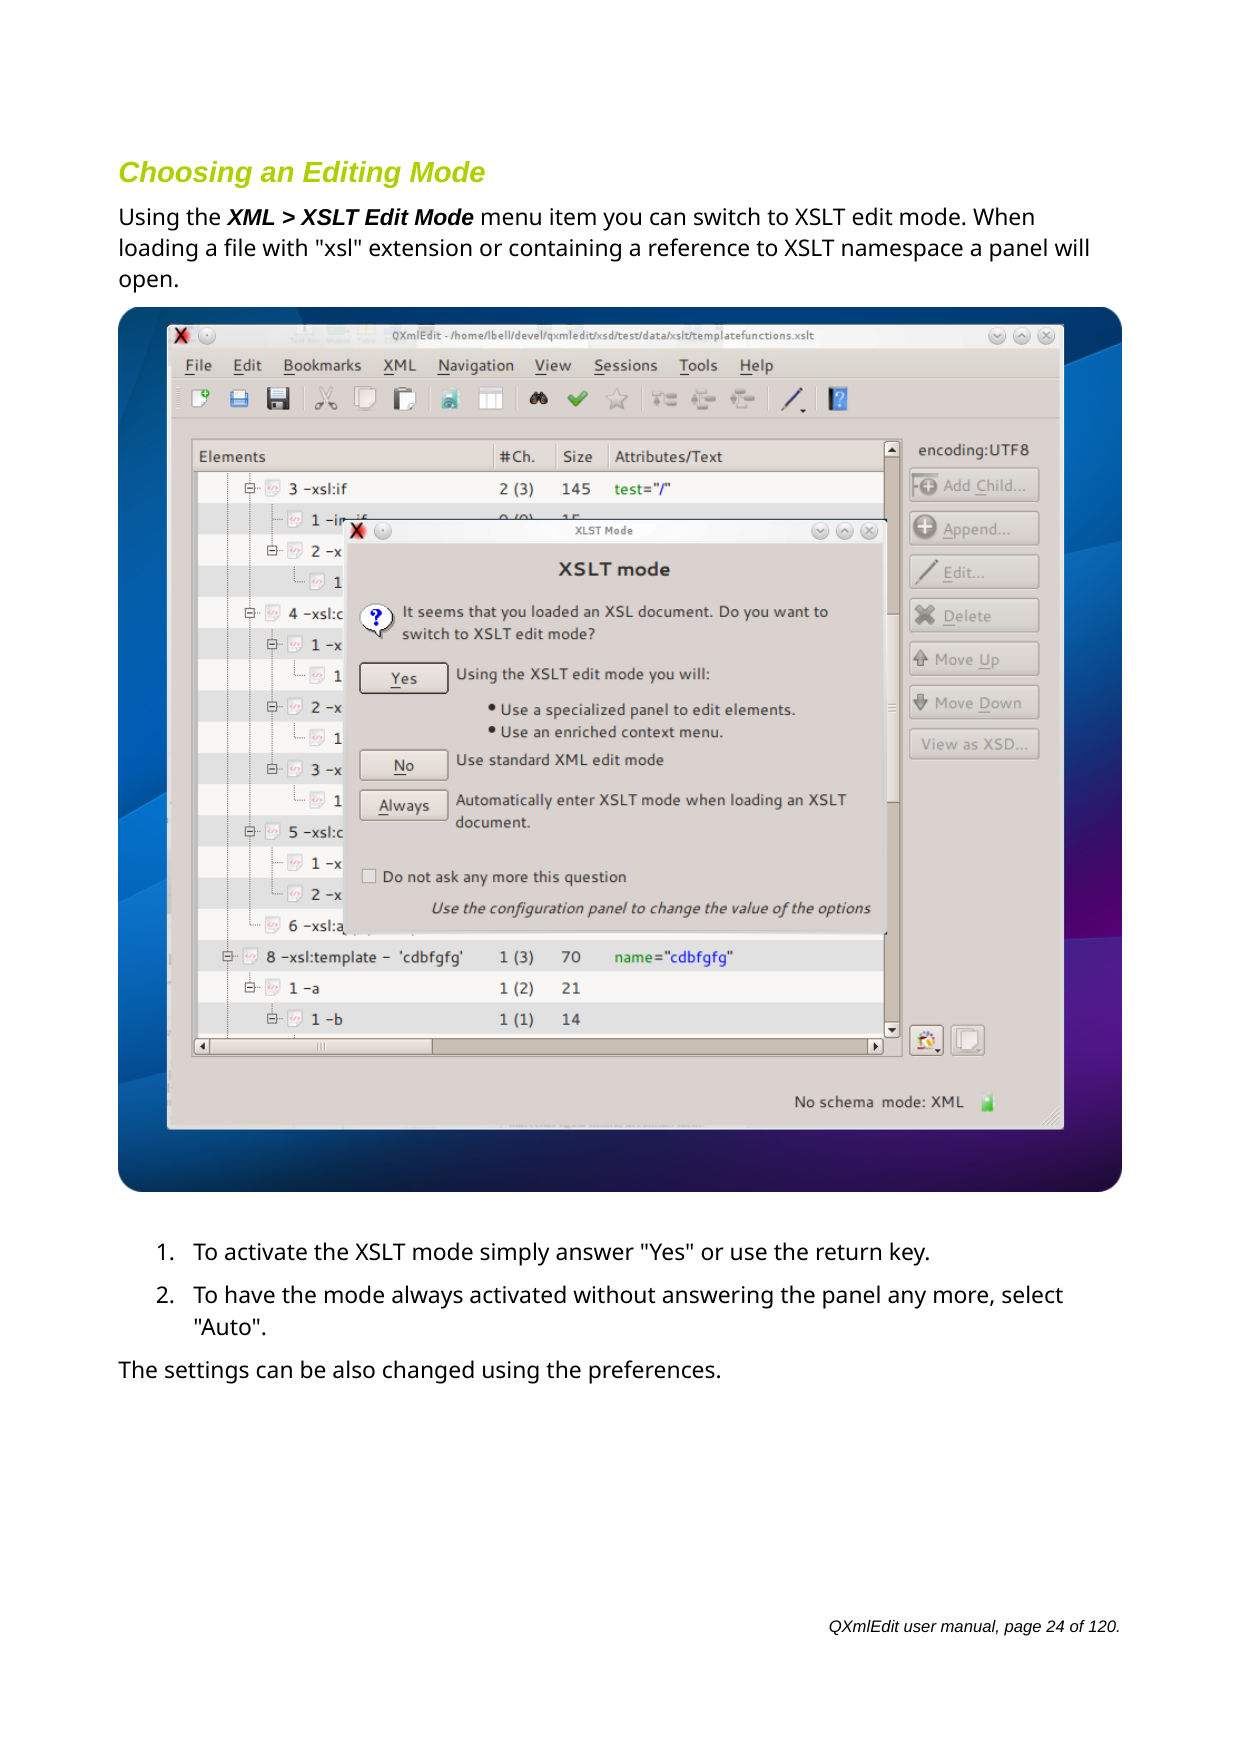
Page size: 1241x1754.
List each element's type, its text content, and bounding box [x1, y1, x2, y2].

list To have the mode always activated without answering the panel any more, select "Auto". [156, 1279, 1122, 1342]
picture [118, 307, 1122, 1192]
text The settings can be also changed using the preferences. [118, 1354, 1122, 1385]
list To activate the XSLT mode simply answer "Yes" or use the return key. [156, 1235, 1122, 1267]
text Using the XML > XSLT Edit Mode menu item you can switch to XSLT edit mode. When loading a file with "xsl" extension or containing a reference to XSLT namespace a panel will open. [118, 201, 1122, 294]
subtitle Choosing an Editing Mode [118, 155, 1122, 188]
